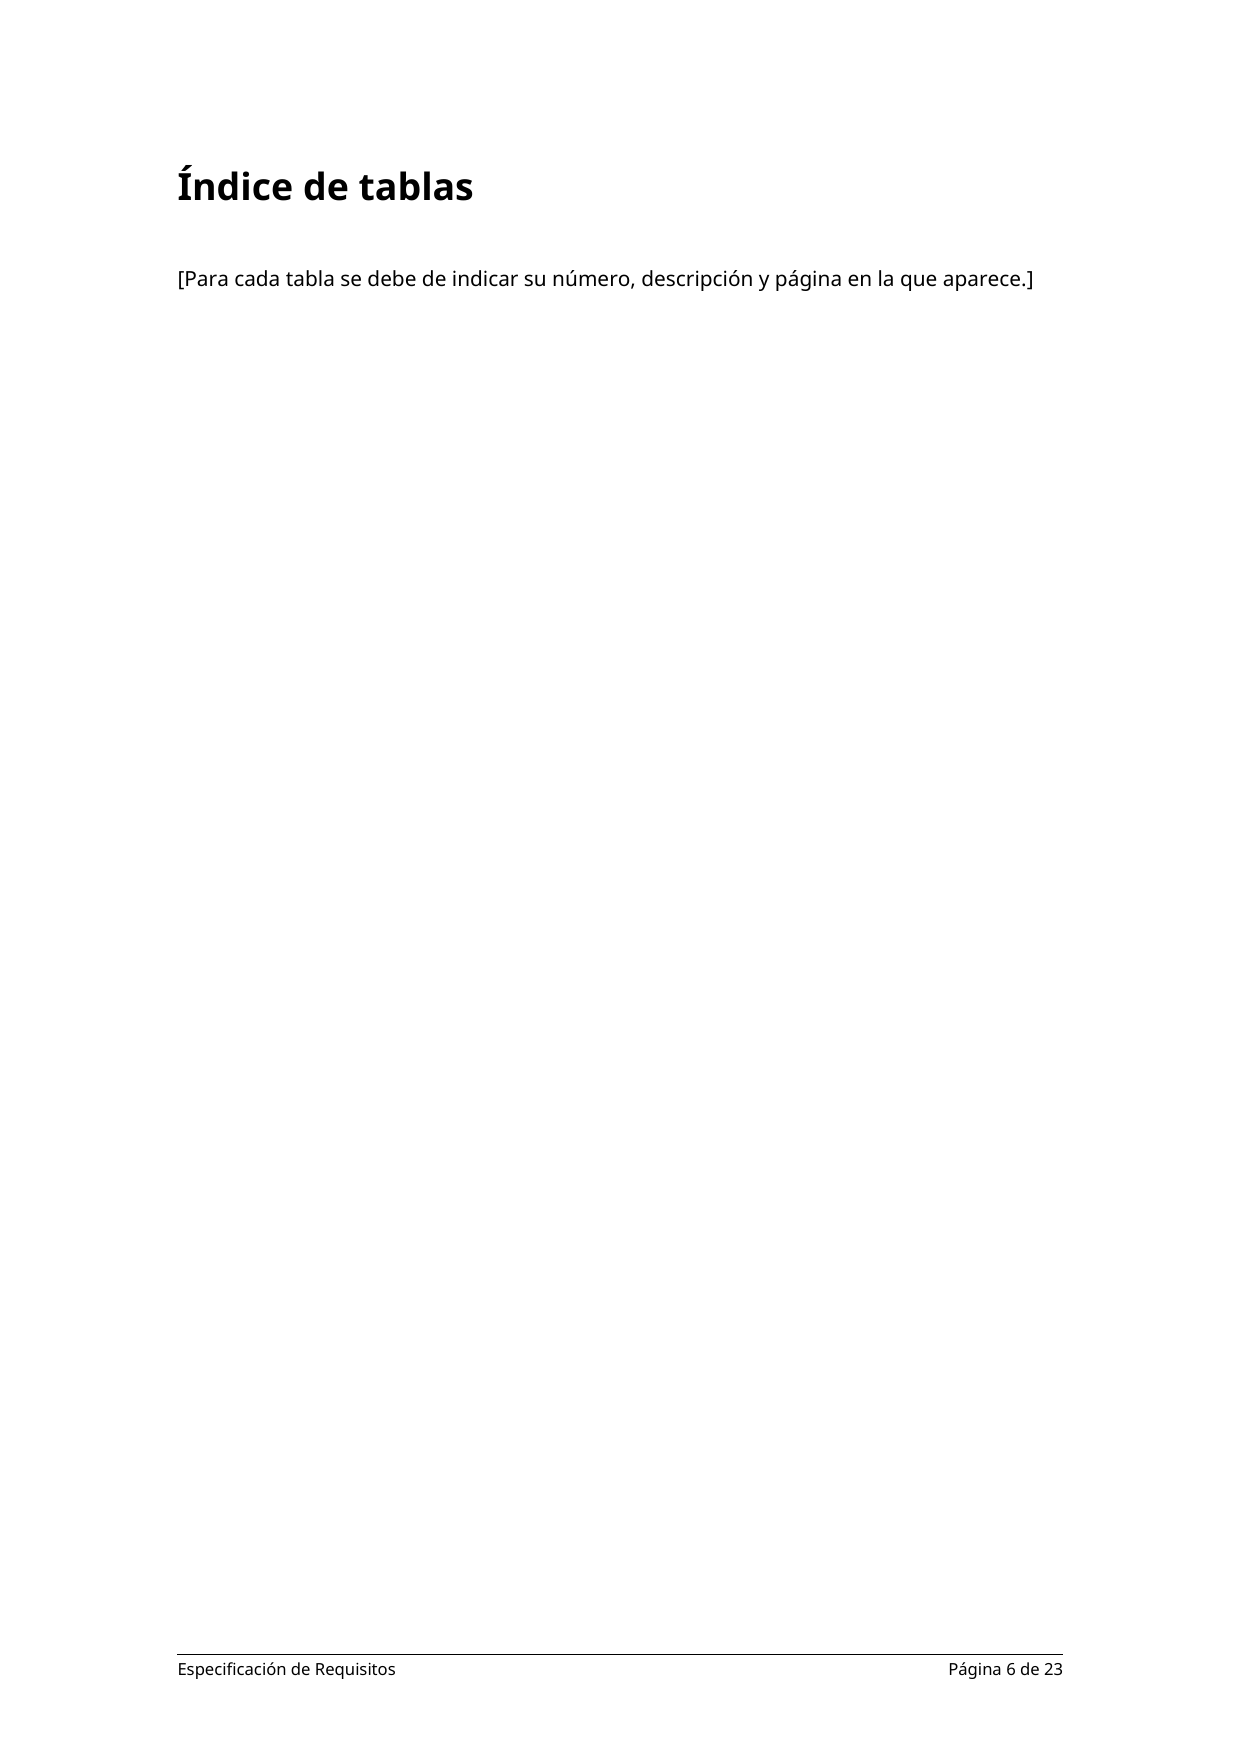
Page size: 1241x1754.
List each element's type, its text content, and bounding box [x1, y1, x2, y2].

subtitle Índice de tablas [177, 160, 1063, 211]
subtitle [Para cada tabla se debe de indicar su número, descripción y página en la que aparece.] [177, 264, 1063, 293]
